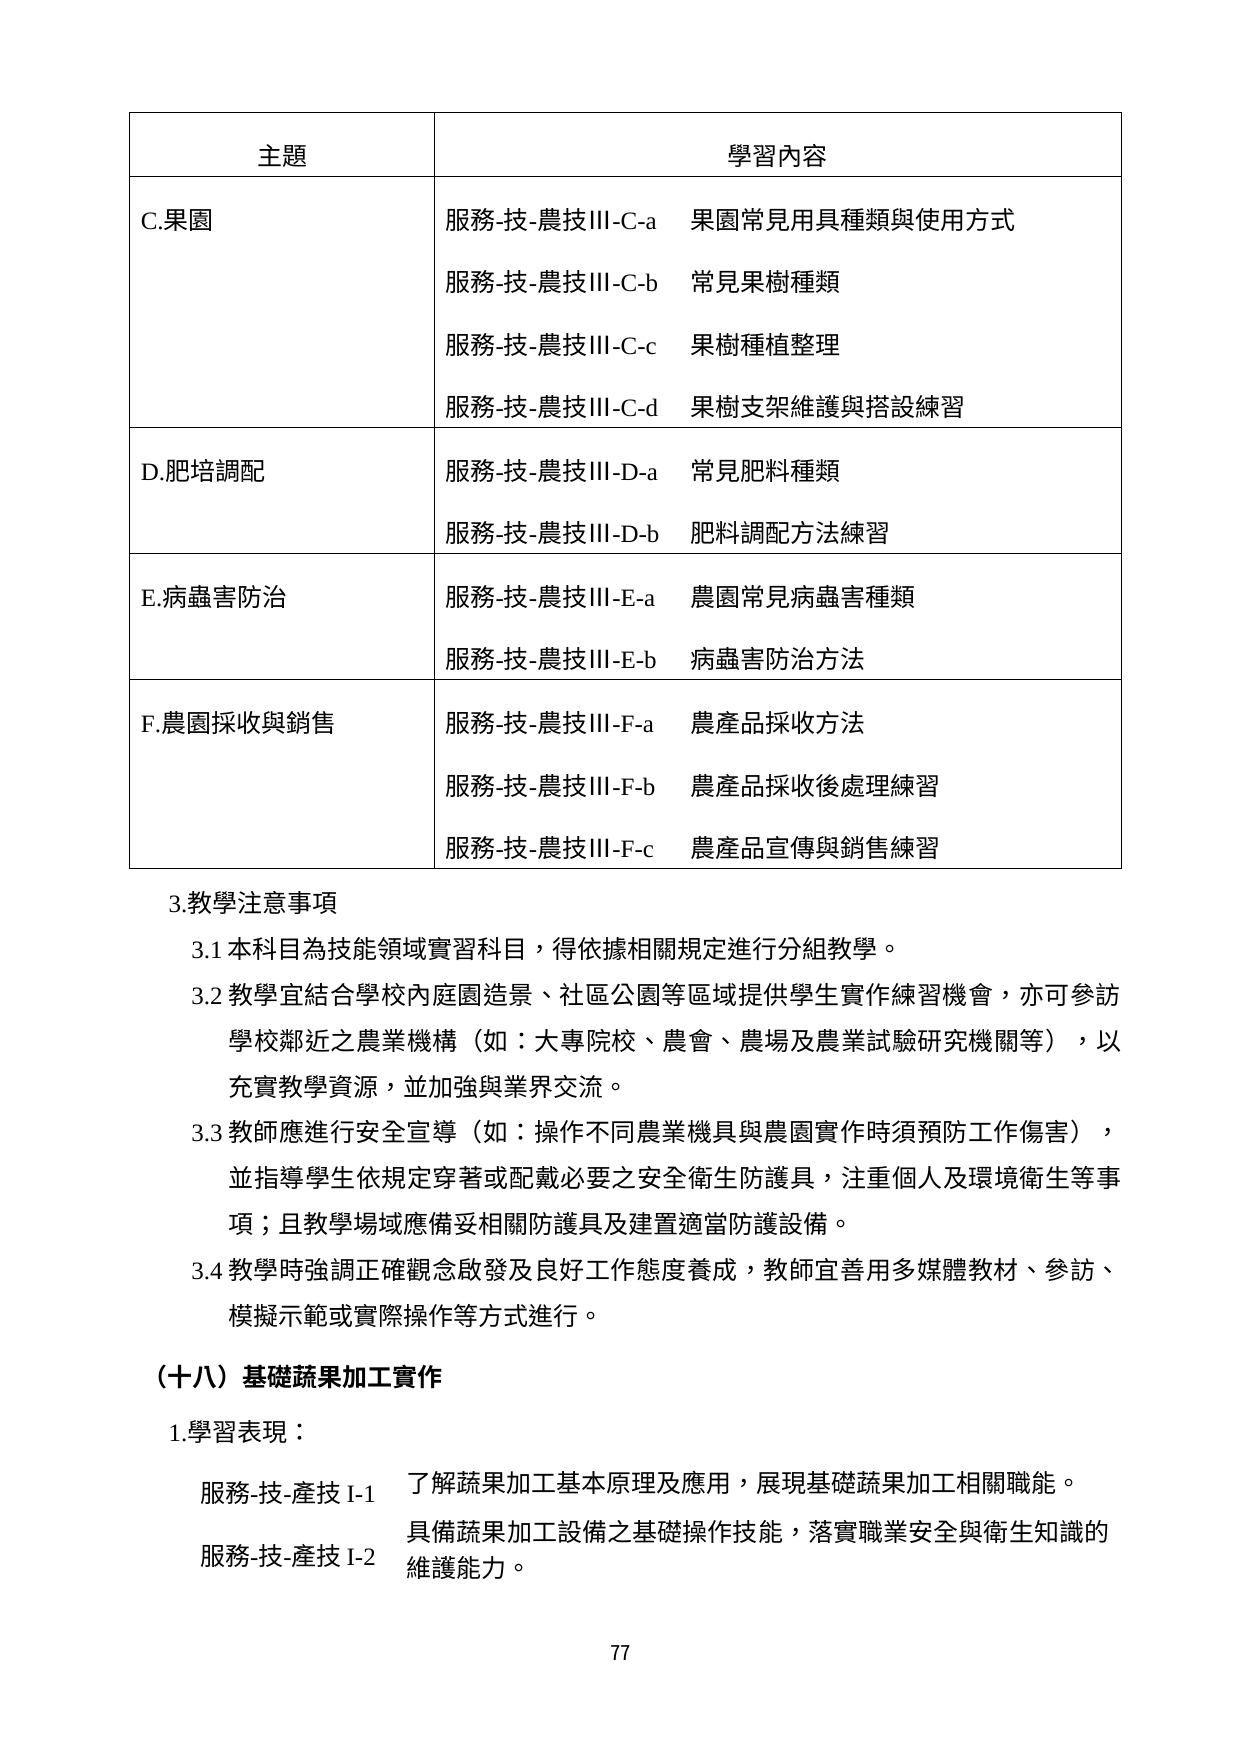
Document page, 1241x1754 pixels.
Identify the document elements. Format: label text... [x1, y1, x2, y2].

table_header 服務-技-產技I-1 [189, 1450, 395, 1513]
table_cell 服務-技-農技Ⅲ-D-a 服務-技-農技Ⅲ-D-b [435, 428, 679, 553]
table_cell 常見肥料種類 肥料調配方法練習 [679, 428, 1121, 553]
table_cell 服務-技-農技Ⅲ-C-a 服務-技-農技Ⅲ-C-b 服務-技-農技Ⅲ-C-c 服務-技-農技Ⅲ-C-d [435, 177, 679, 427]
table_cell 具備蔬果加工設備之基礎操作技能，落實職業安全與衛生知識的維護能力。 [395, 1513, 1122, 1585]
table_cell C.果園 [130, 177, 434, 427]
text 1.學習表現： [118, 1404, 1122, 1450]
subtitle （十八）基礎蔬果加工實作 [143, 1334, 1122, 1397]
table_cell D.肥培調配 [130, 428, 434, 553]
table_cell 服務-技-農技Ⅲ-E-a 服務-技-農技Ⅲ-E-b [435, 554, 679, 679]
table_header 了解蔬果加工基本原理及應用，展現基礎蔬果加工相關職能。 [395, 1450, 1122, 1513]
text 3.1本科目為技能領域實習科目，得依據相關規定進行分組教學。 [191, 922, 1122, 968]
table_cell 服務-技-產技I-2 [189, 1513, 395, 1585]
text 3.教學注意事項 [118, 876, 1122, 922]
text 3.3教師應進行安全宣導（如：操作不同農業機具與農園實作時須預防工作傷害），並指導學生依規定穿著或配戴必要之安全衛生防護具，注重個人及環境衛生等事項；且教學場域應備妥相關防護具及建置適當防護設備。 [191, 1105, 1122, 1243]
table_cell 農園常見病蟲害種類 病蟲害防治方法 [679, 554, 1121, 679]
table_header 學習內容 [435, 113, 1121, 176]
text 3.4教學時強調正確觀念啟發及良好工作態度養成，教師宜善用多媒體教材、參訪、模擬示範或實際操作等方式進行。 [191, 1243, 1122, 1334]
table_header 主題 [130, 113, 434, 176]
text 3.2教學宜結合學校內庭園造景、社區公園等區域提供學生實作練習機會，亦可參訪學校鄰近之農業機構（如：大專院校、農會、農場及農業試驗研究機關等），以充實教學資源，並加強與業界交流。 [191, 968, 1122, 1105]
table_cell 果園常見用具種類與使用方式 常見果樹種類 果樹種植整理 果樹支架維護與搭設練習 [679, 177, 1121, 427]
table_cell 服務-技-農技Ⅲ-F-a 服務-技-農技Ⅲ-F-b 服務-技-農技Ⅲ-F-c [435, 680, 679, 867]
table_cell 農產品採收方法 農產品採收後處理練習 農產品宣傳與銷售練習 [679, 680, 1121, 867]
table_cell F.農園採收與銷售 [130, 680, 434, 867]
table_cell E.病蟲害防治 [130, 554, 434, 679]
